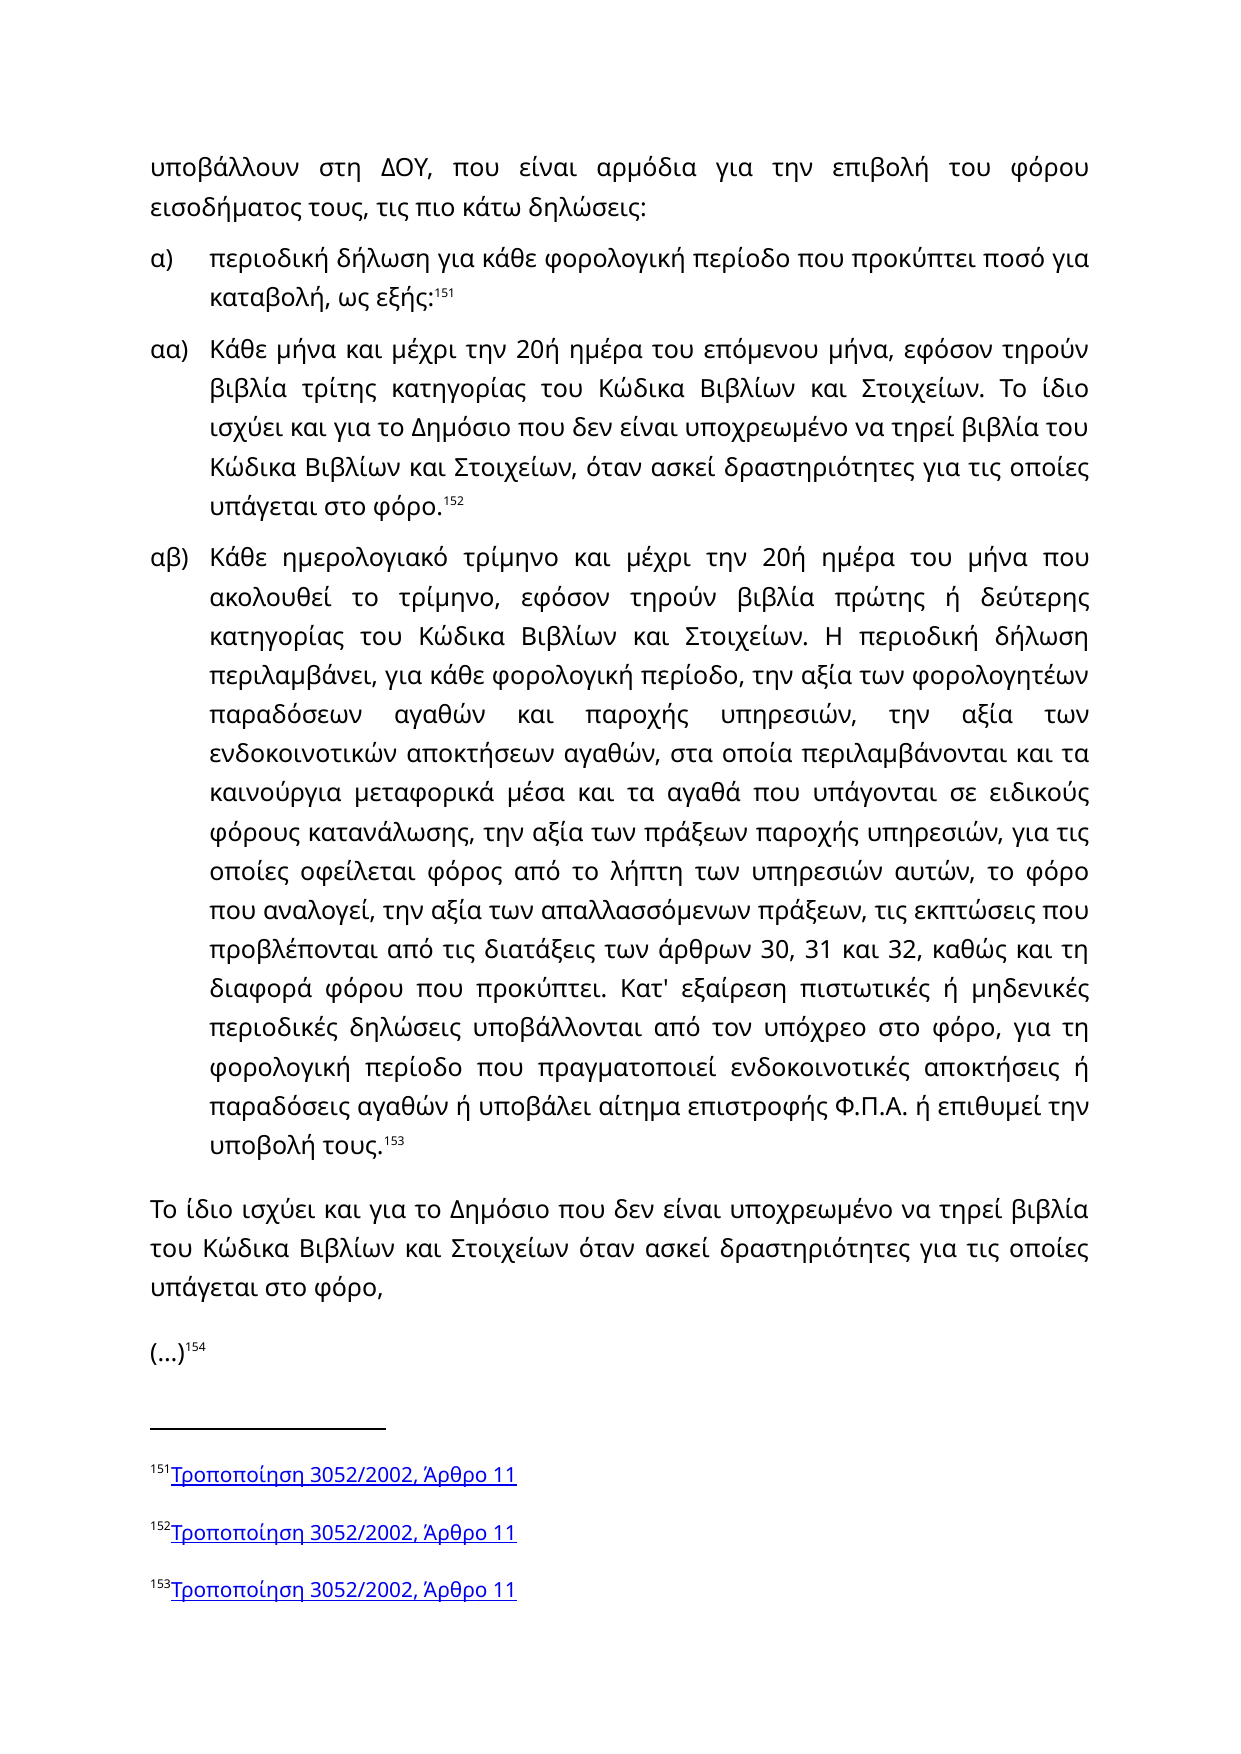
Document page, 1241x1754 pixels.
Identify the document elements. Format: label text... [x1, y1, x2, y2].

list α) περιοδική δήλωση για κάθε φορολογική περίοδο που προκύπτει ποσό για καταβολή, ως εξής: [150, 241, 1090, 314]
text Το ίδιο ισχύει και για το Δημόσιο που δεν είναι υποχρεωμένο να τηρεί βιβλία του Κώδικα Βιβλίων και Στοιχείων όταν ασκεί δραστηριότητες για τις οποίες υπάγεται στο φόρο, [150, 1192, 1090, 1304]
text (…) [150, 1334, 1090, 1368]
list αα) Κάθε μήνα και μέχρι την 20ή ημέρα του επόμενου μήνα, εφόσον τηρούν βιβλία τρίτης κατηγορίας του Κώδικα Βιβλίων και Στοιχείων. Το ίδιο ισχύει και για το Δημόσιο που δεν είναι υποχρεωμένο να τηρεί βιβλία του Κώδικα Βιβλίων και Στοιχείων, όταν ασκεί δραστηριότητες για τις οποίες υπάγεται στο φόρο. [150, 332, 1090, 522]
text υποβάλλουν στη ΔΟΥ, που είναι αρμόδια για την επιβολή του φόρου εισοδήματος τους, τις πιο κάτω δηλώσεις: [150, 150, 1090, 223]
list αβ) Κάθε ημερολογιακό τρίμηνο και μέχρι την 20ή ημέρα του μήνα που ακολουθεί το τρίμηνο, εφόσον τηρούν βιβλία πρώτης ή δεύτερης κατηγορίας του Κώδικα Βιβλίων και Στοιχείων. Η περιοδική δήλωση περιλαμβάνει, για κάθε φορολογική περίοδο, την αξία των φορολογητέων παραδόσεων αγαθών και παροχής υπηρεσιών, την αξία των ενδοκοινοτικών αποκτήσεων αγαθών, στα οποία περιλαμβάνονται και τα καινούργια μεταφορικά μέσα και τα αγαθά που υπάγονται σε ειδικούς φόρους κατανάλωσης, την αξία των πράξεων παροχής υπηρεσιών, για τις οποίες οφείλεται φόρος από το λήπτη των υπηρεσιών αυτών, το φόρο που αναλογεί, την αξία των απαλλασσόμενων πράξεων, τις εκπτώσεις που προβλέπονται από τις διατάξεις των άρθρων 30, 31 και 32, καθώς και τη διαφορά φόρου που προκύπτει. Κατ' εξαίρεση πιστωτικές ή μηδενικές περιοδικές δηλώσεις υποβάλλονται από τον υπόχρεο στο φόρο, για τη φορολογική περίοδο που πραγματοποιεί ενδοκοινοτικές αποκτήσεις ή παραδόσεις αγαθών ή υποβάλει αίτημα επιστροφής Φ.Π.Α. ή επιθυμεί την υποβολή τους. [150, 540, 1090, 1162]
text Τροποποίηση 3052/2002, Άρθρο 11 [150, 1460, 1090, 1489]
text Τροποποίηση 3052/2002, Άρθρο 11 [150, 1576, 1090, 1604]
text Τροποποίηση 3052/2002, Άρθρο 11 [150, 1518, 1090, 1546]
